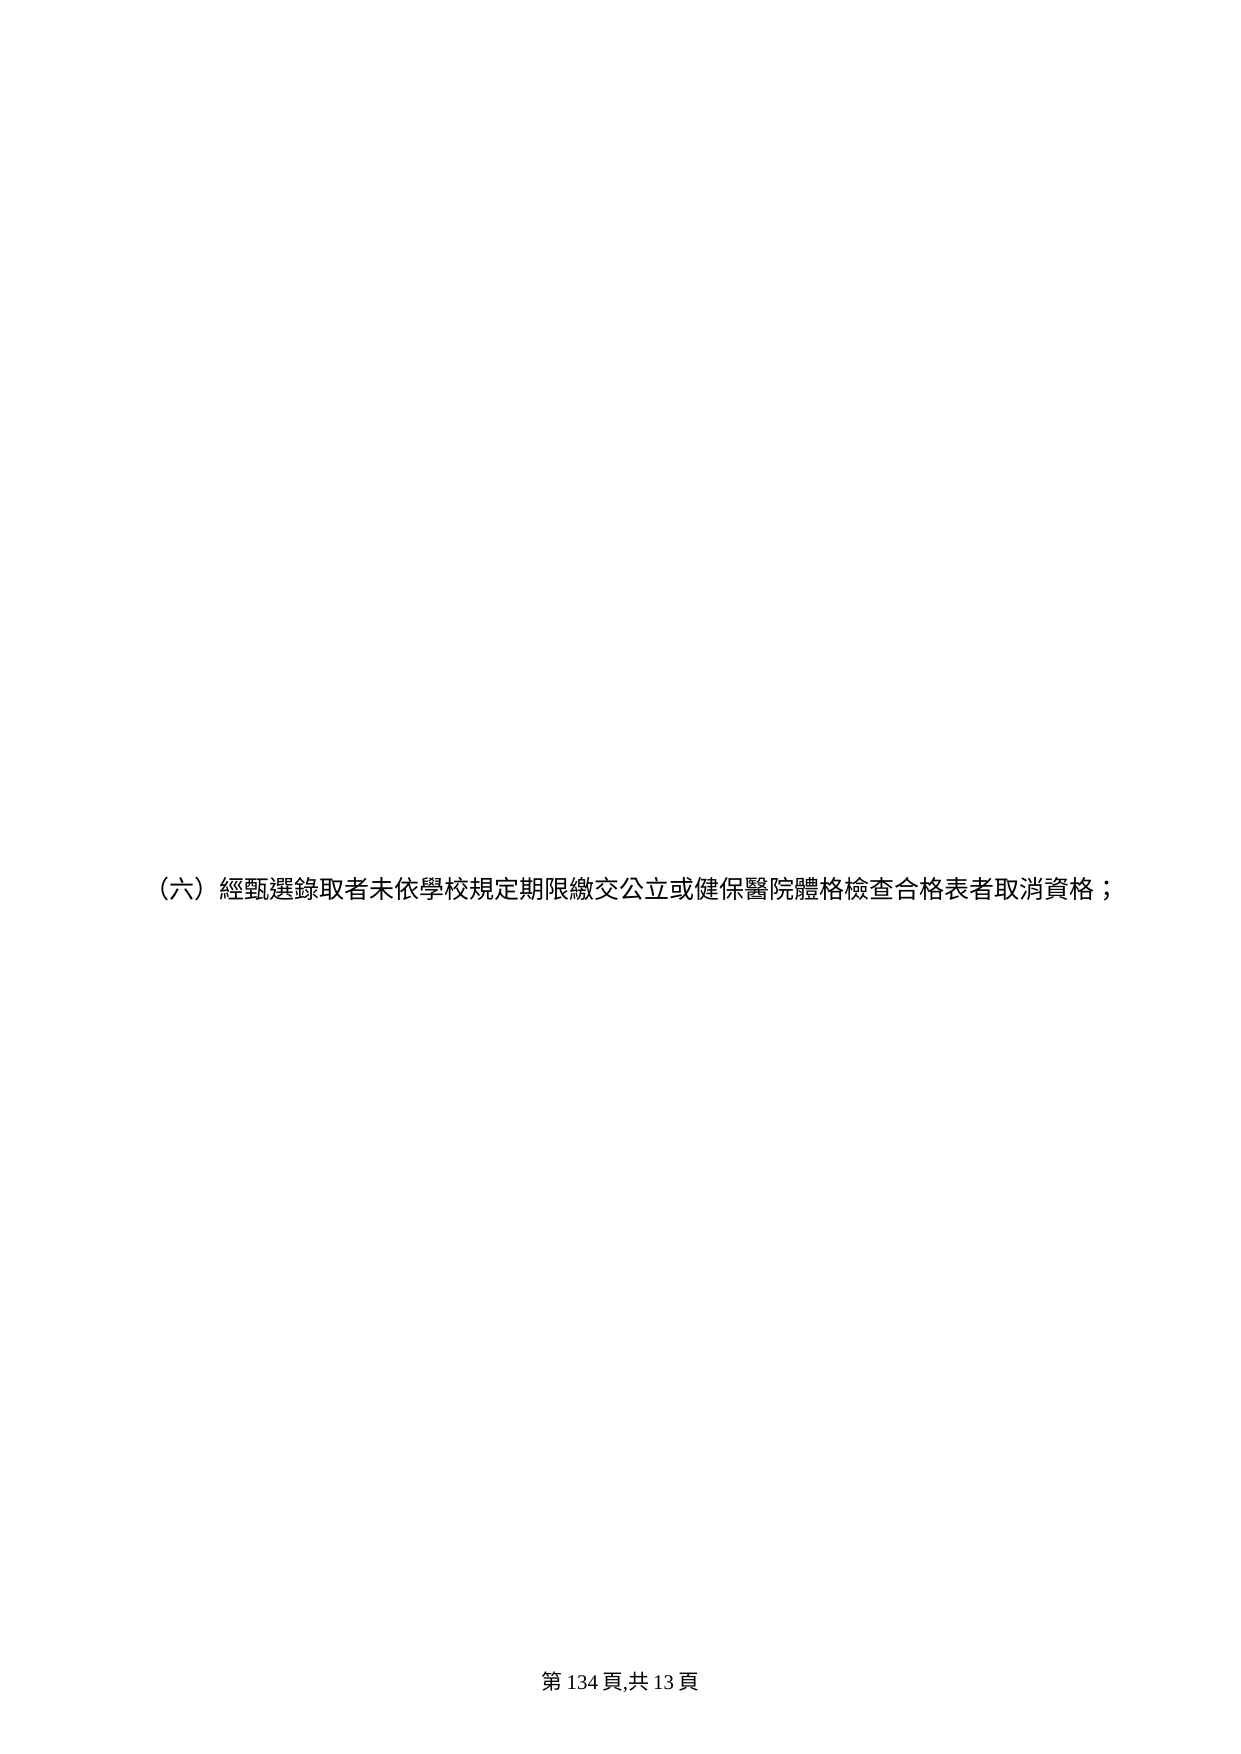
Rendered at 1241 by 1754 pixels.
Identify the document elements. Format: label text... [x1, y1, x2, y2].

text （六）經甄選錄取者未依學校規定期限繳交公立或健保醫院體格檢查合格表者取消資格； [144, 846, 1122, 908]
